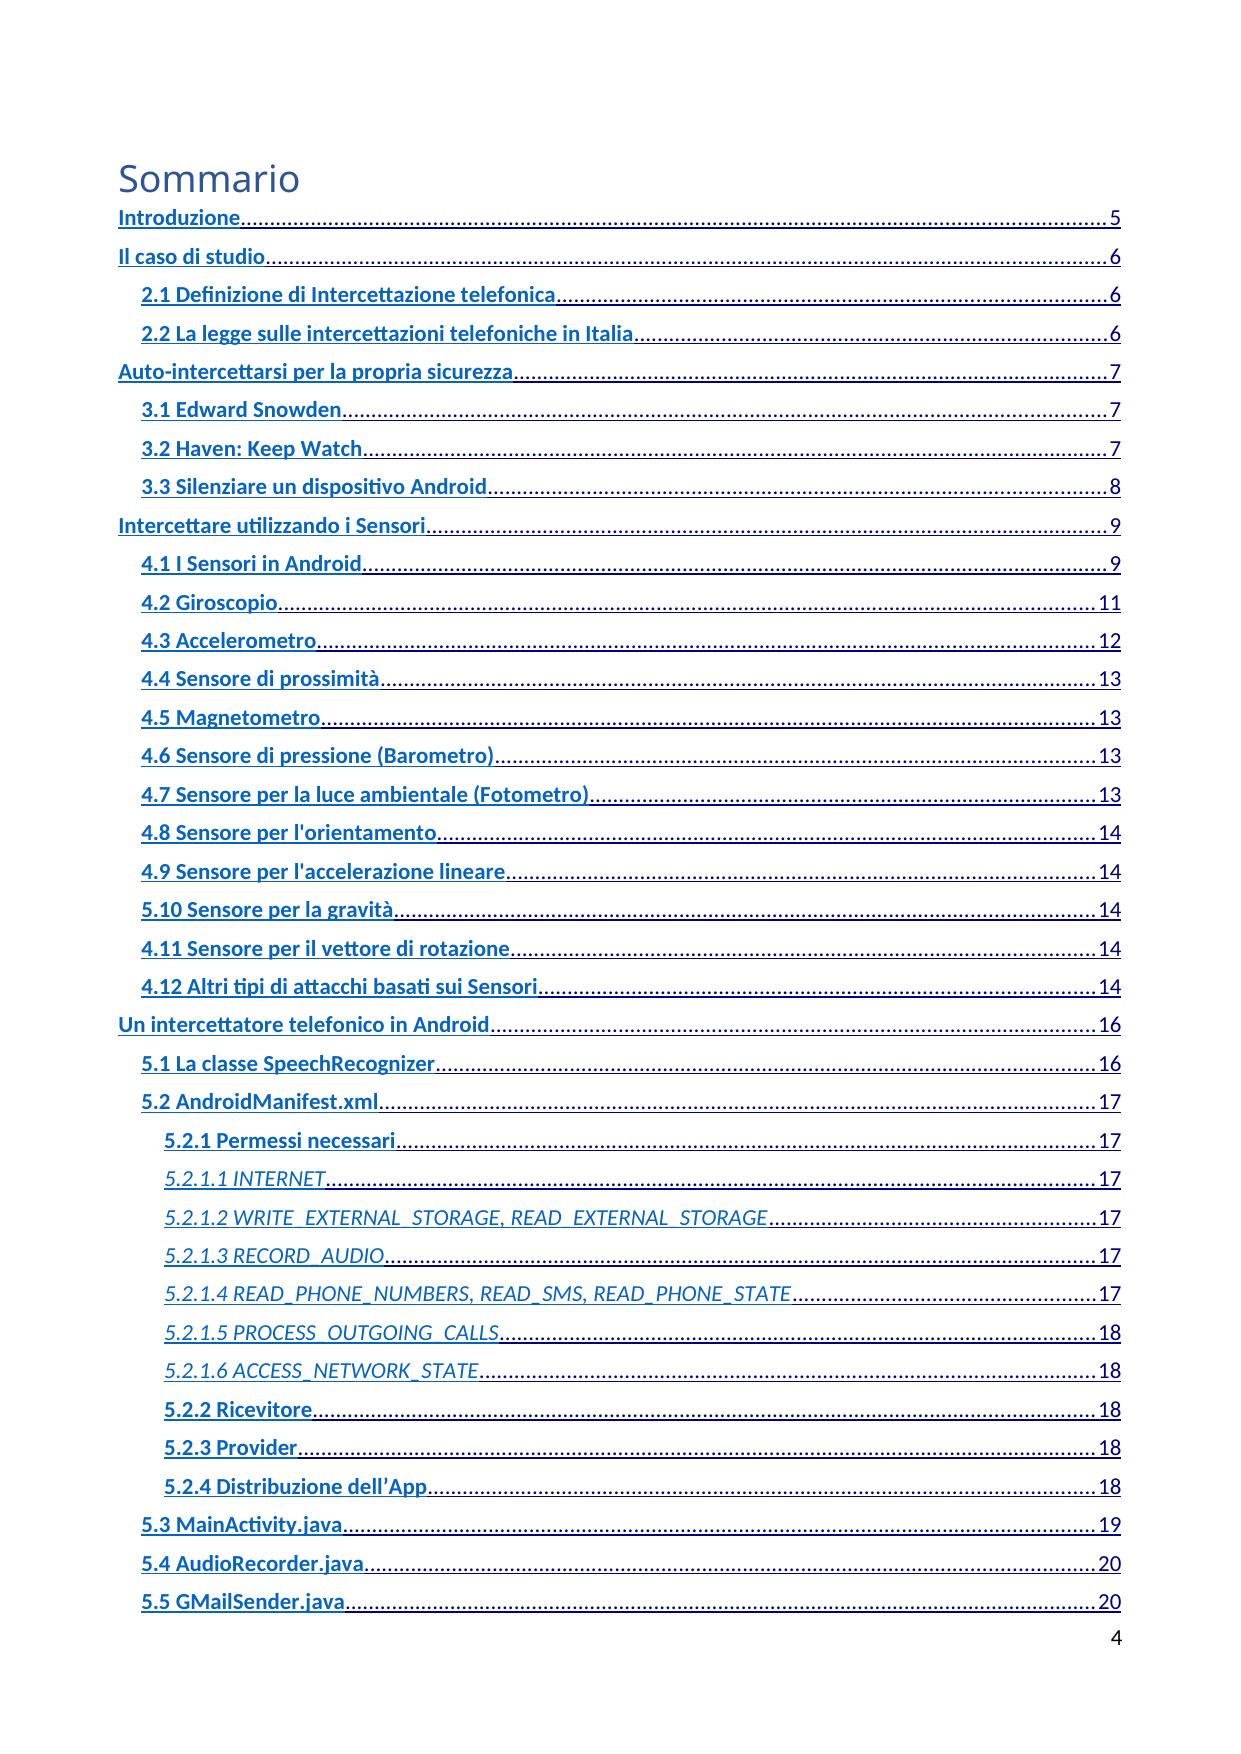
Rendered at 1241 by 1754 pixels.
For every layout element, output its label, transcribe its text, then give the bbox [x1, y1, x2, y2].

text 5.2.2 Ricevitore 18 [164, 1395, 1122, 1423]
text 4.4 Sensore di prossimità 13 [141, 664, 1122, 693]
text 5.2.1.1 INTERNET 17 [164, 1164, 1122, 1192]
text 5.2 AndroidManifest.xml 17 [141, 1087, 1122, 1115]
text 5.2.1.2 WRITE_EXTERNAL_STORAGE, READ_EXTERNAL_STORAGE 17 [164, 1203, 1122, 1231]
text 5.2.3 Provider 18 [164, 1433, 1122, 1461]
text 5.2.1.5 PROCESS_OUTGOING_CALLS 18 [164, 1318, 1122, 1346]
text 5.2.1.4 READ_PHONE_NUMBERS, READ_SMS, READ_PHONE_STATE 17 [164, 1279, 1122, 1308]
text 5.2.1 Permessi necessari 17 [164, 1126, 1122, 1154]
text 4.9 Sensore per l'accelerazione lineare 14 [141, 857, 1122, 885]
text Un intercettatore telefonico in Android 16 [118, 1011, 1122, 1038]
text 4.6 Sensore di pressione (Barometro) 13 [141, 741, 1122, 769]
text 4.12 Altri tipi di attacchi basati sui Sensori 14 [141, 972, 1122, 1000]
text 4.11 Sensore per il vettore di rotazione 14 [141, 934, 1122, 962]
text Intercettare utilizzando i Sensori 9 [118, 511, 1122, 539]
text 4.1 I Sensori in Android 9 [141, 549, 1122, 577]
text 2.1 Definizione di Intercettazione telefonica 6 [141, 280, 1122, 308]
text Sommario [118, 152, 1122, 203]
text 4.7 Sensore per la luce ambientale (Fotometro) 13 [141, 780, 1122, 808]
text 4.8 Sensore per l'orientamento 14 [141, 818, 1122, 846]
text 5.2.1.3 RECORD_AUDIO 17 [164, 1241, 1122, 1269]
text 4.5 Magnetometro 13 [141, 703, 1122, 731]
text 4.2 Giroscopio 11 [141, 588, 1122, 616]
text 5.10 Sensore per la gravità 14 [141, 895, 1122, 923]
text Auto-intercettarsi per la propria sicurezza 7 [118, 357, 1122, 385]
text 2.2 La legge sulle intercettazioni telefoniche in Italia 6 [141, 319, 1122, 347]
text Il caso di studio 6 [118, 242, 1122, 270]
text Introduzione 5 [118, 203, 1122, 231]
text 5.2.4 Distribuzione dell’App 18 [164, 1472, 1122, 1500]
text 5.4 AudioRecorder.java 20 [141, 1549, 1122, 1577]
text 5.5 GMailSender.java 20 [141, 1587, 1122, 1615]
text 5.2.1.6 ACCESS_NETWORK_STATE 18 [164, 1356, 1122, 1384]
text 3.3 Silenziare un dispositivo Android 8 [141, 472, 1122, 500]
text 4.3 Accelerometro 12 [141, 626, 1122, 654]
text 5.1 La classe SpeechRecognizer 16 [141, 1049, 1122, 1077]
text 3.1 Edward Snowden 7 [141, 396, 1122, 423]
text 3.2 Haven: Keep Watch 7 [141, 434, 1122, 462]
text 5.3 MainActivity.java 19 [141, 1510, 1122, 1538]
